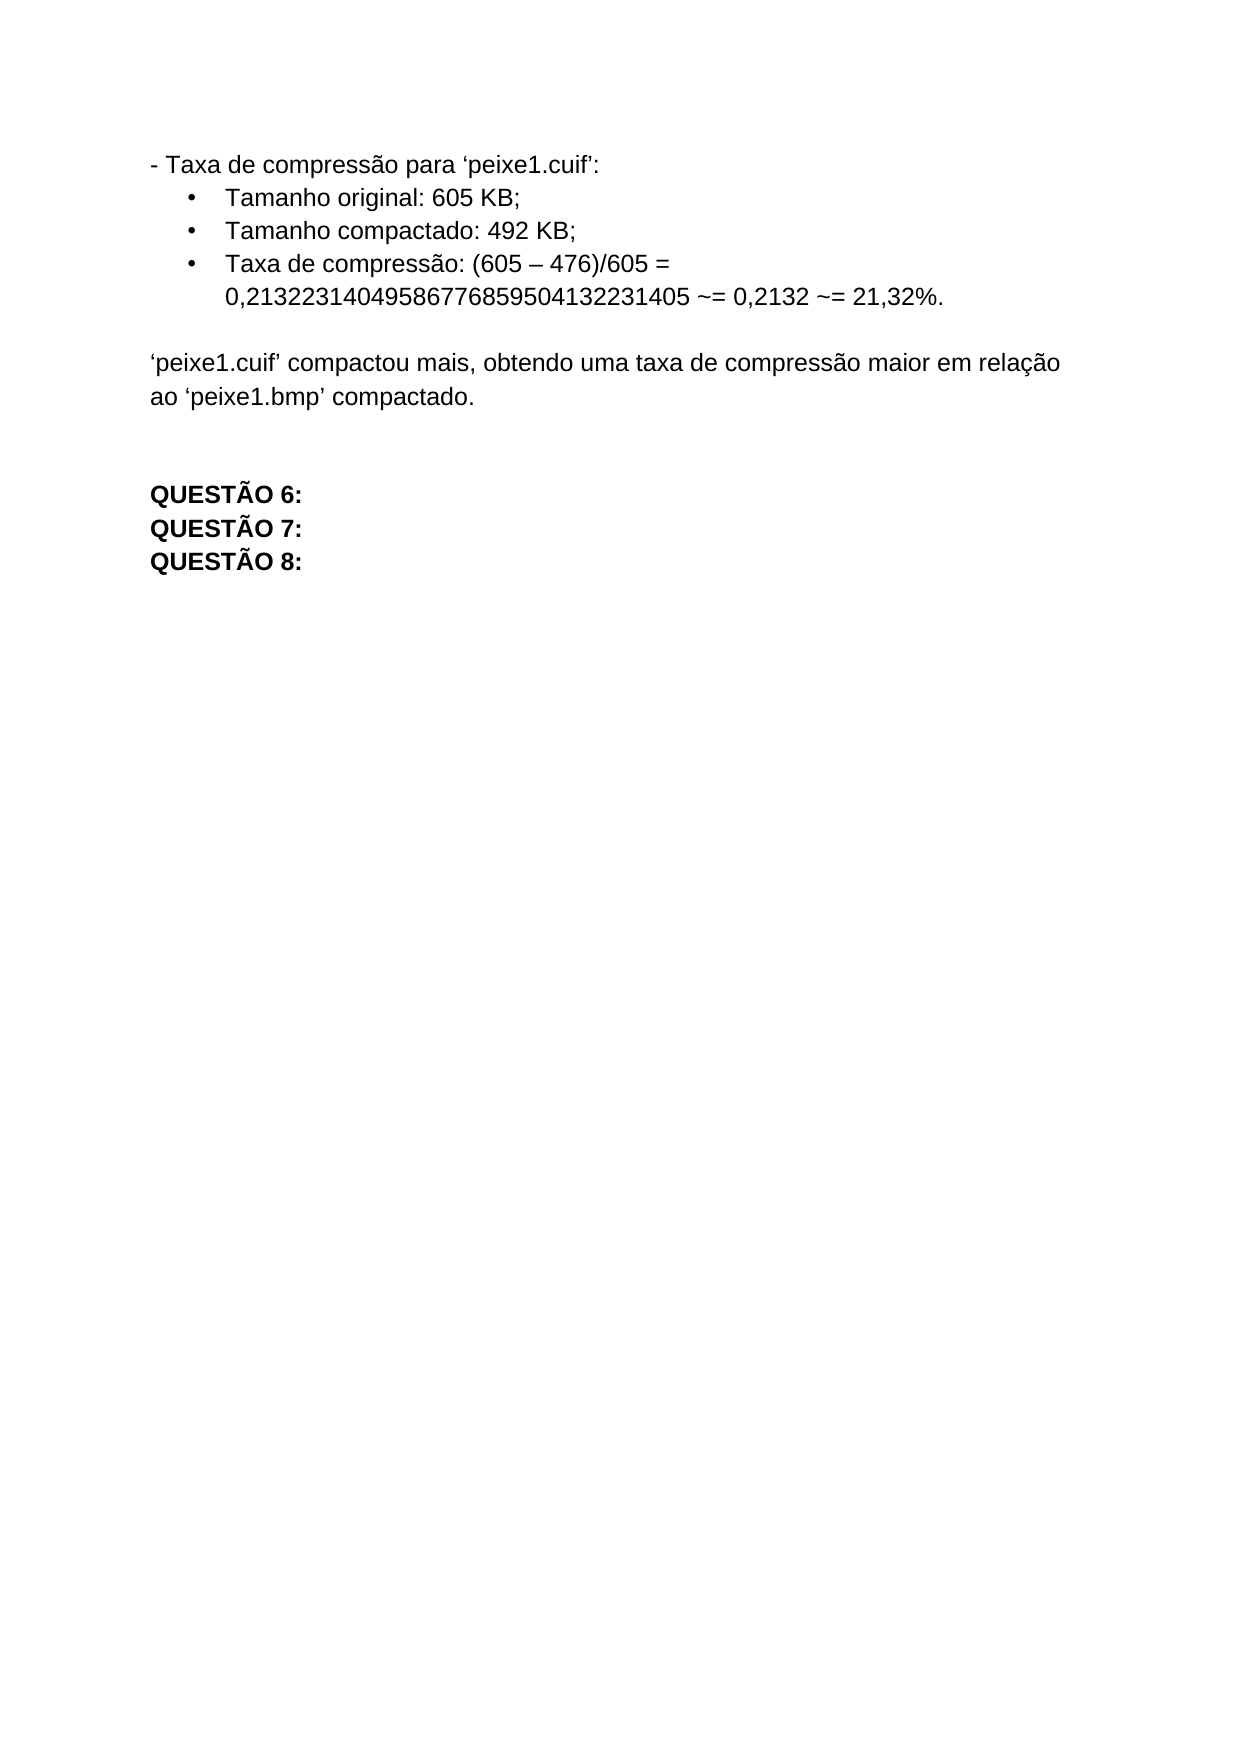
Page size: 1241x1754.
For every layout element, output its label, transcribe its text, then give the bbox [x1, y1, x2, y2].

text - Taxa de compressão para ‘peixe1.cuif’: [150, 150, 1090, 179]
text QUESTÃO 8: [150, 547, 1090, 575]
text ‘peixe1.cuif’ compactou mais, obtendo uma taxa de compressão maior em relação ao ‘peixe1.bmp’ compactado. [150, 348, 1090, 410]
list Tamanho original: 605 KB; [187, 183, 1090, 212]
text QUESTÃO 6: [150, 481, 1090, 509]
text QUESTÃO 7: [150, 513, 1090, 542]
list Taxa de compressão: (605 – 476)/605 = 0,21322314049586776859504132231405 ~= 0,2132 ~= 21,32%. [187, 249, 1090, 311]
list Tamanho compactado: 492 KB; [187, 216, 1090, 245]
